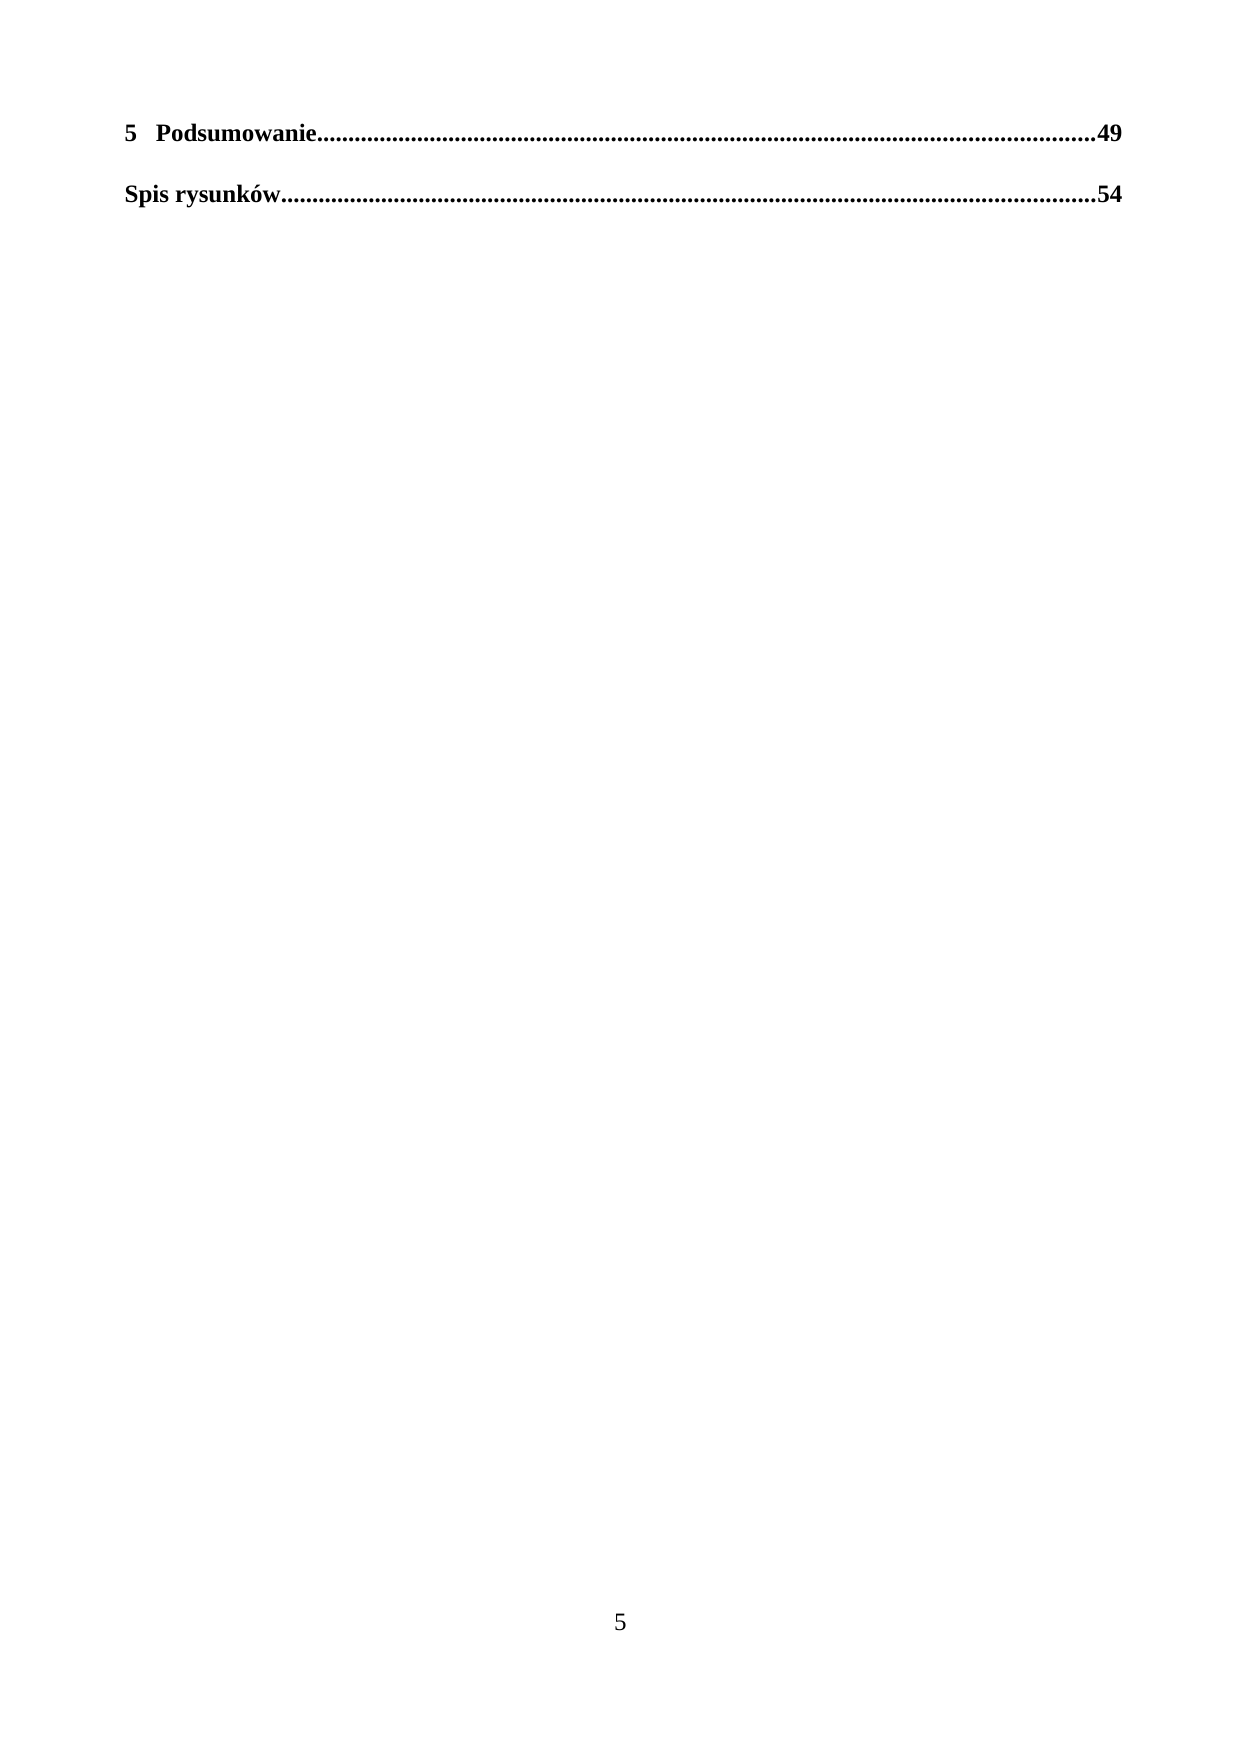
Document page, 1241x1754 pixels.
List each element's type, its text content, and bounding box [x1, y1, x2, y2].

text Spis rysunków 54 [118, 179, 1122, 208]
text 5 Podsumowanie 49 [118, 118, 1122, 147]
